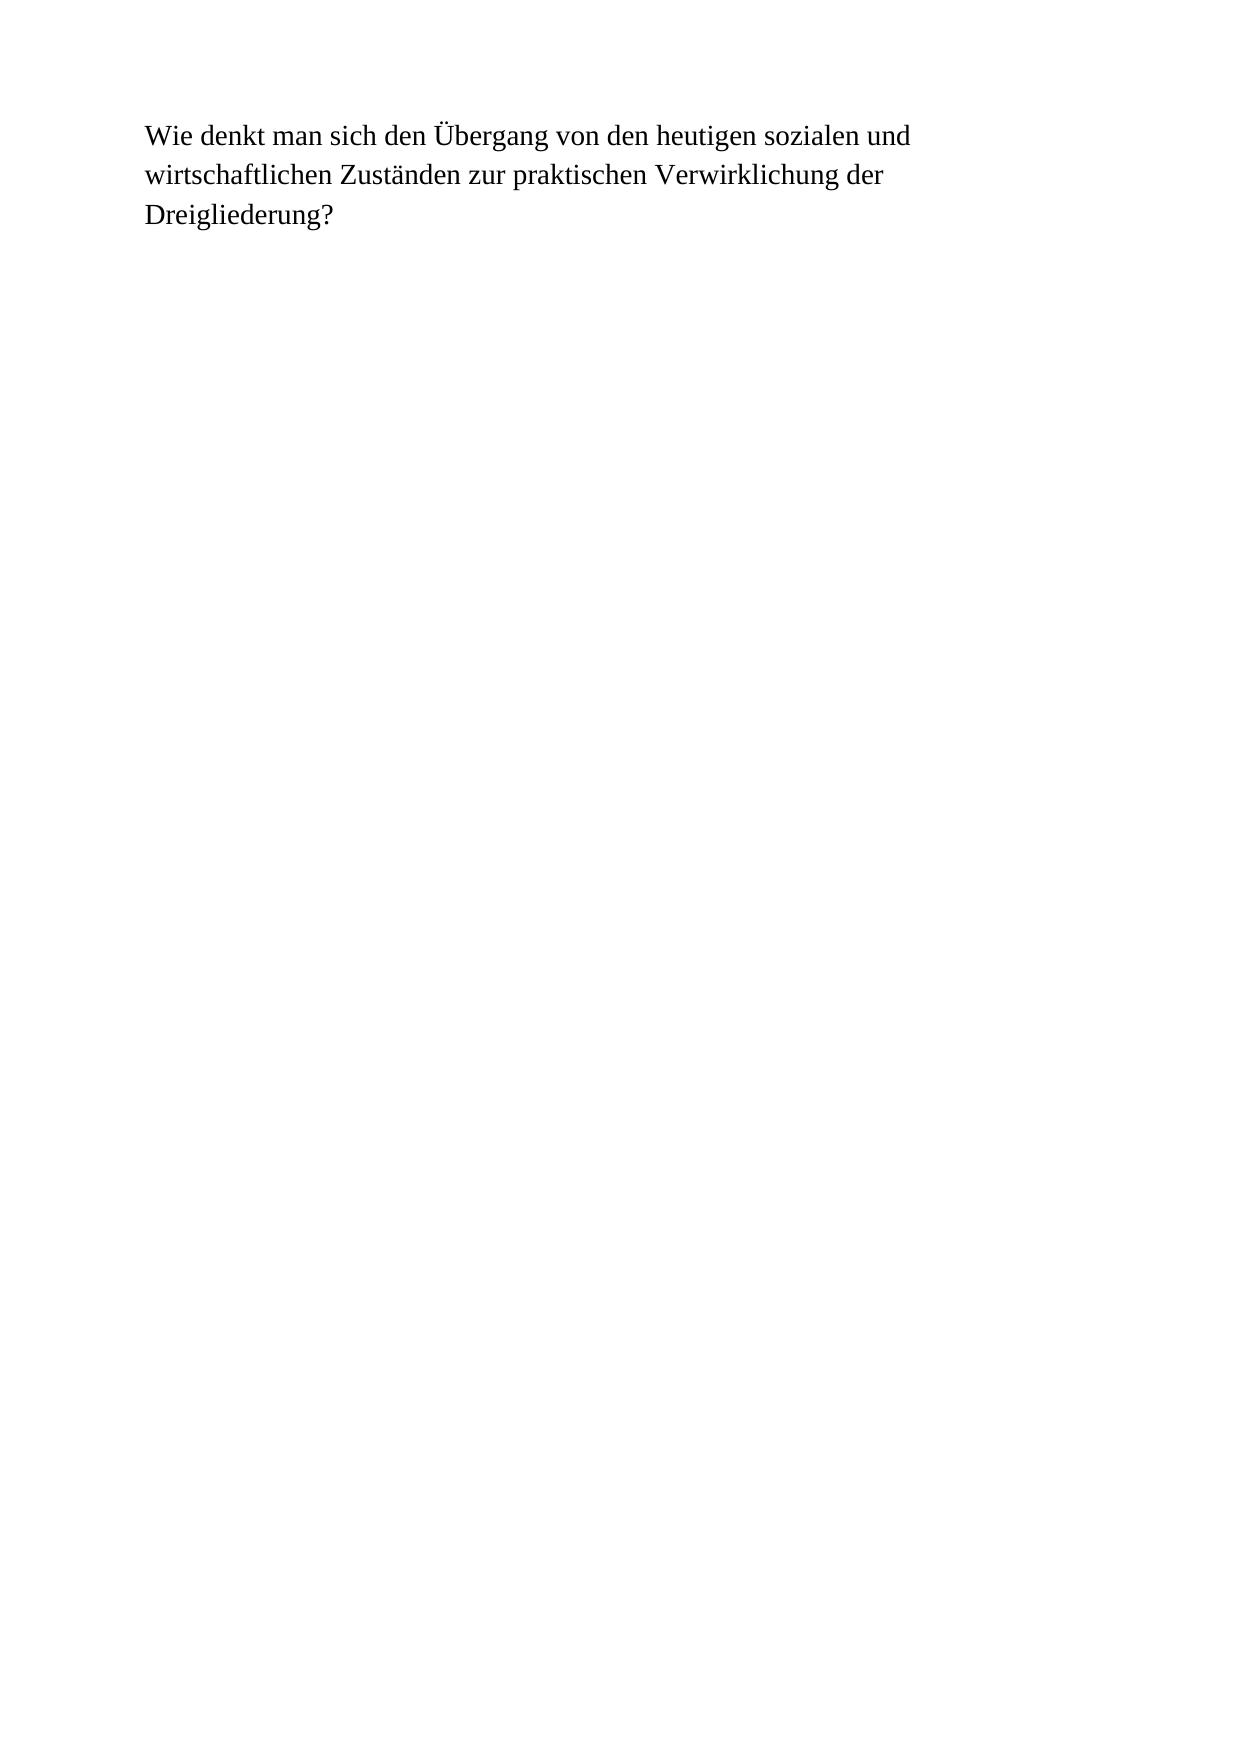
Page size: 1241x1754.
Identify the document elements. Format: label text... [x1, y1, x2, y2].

text Wie denkt man sich den Übergang von den heutigen sozialen und wirtschaftlichen Zuständen zur praktischen Verwirklichung der Dreigliederung? [144, 118, 939, 230]
